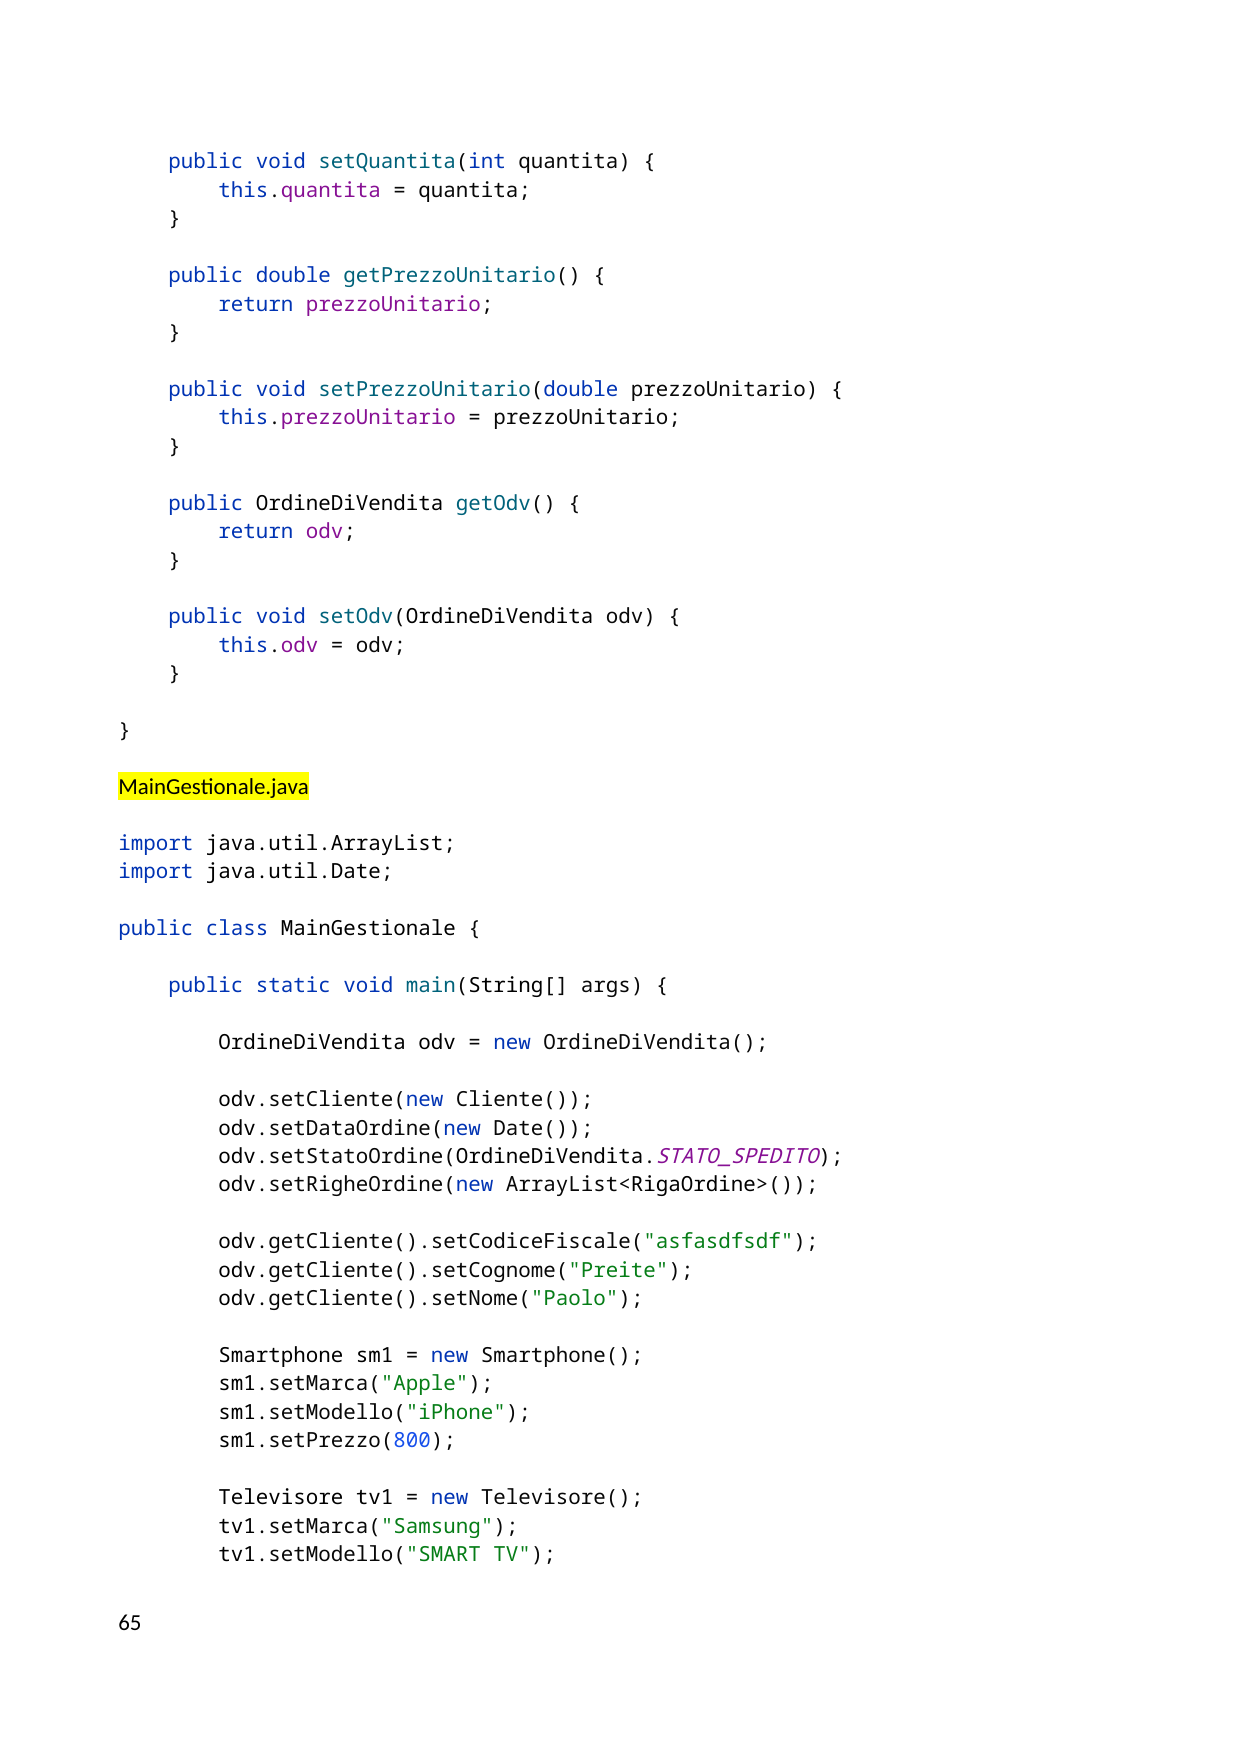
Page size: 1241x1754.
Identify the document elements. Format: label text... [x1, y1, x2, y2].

text public void setQuantita(int quantita) { this.quantita = quantita; } public double getPrezzoUnitario() { return prezzoUnitario; } public void setPrezzoUnitario(double prezzoUnitario) { this.prezzoUnitario = prezzoUnitario; } public OrdineDiVendita getOdv() { return odv; } public void setOdv(OrdineDiVendita odv) { this.odv = odv; } } [118, 118, 1122, 772]
text MainGestionale.java [118, 772, 1122, 800]
text import java.util.ArrayList; import java.util.Date; public class MainGestionale { public static void main(String[] args) { OrdineDiVendita odv = new OrdineDiVendita(); odv.setCliente(new Cliente()); odv.setDataOrdine(new Date()); odv.setStatoOrdine(OrdineDiVendita.STATO_SPEDITO); odv.setRigheOrdine(new ArrayList<RigaOrdine>()); odv.getCliente().setCodiceFiscale("asfasdfsdf"); odv.getCliente().setCognome("Preite"); odv.getCliente().setNome("Paolo"); Smartphone sm1 = new Smartphone(); sm1.setMarca("Apple"); sm1.setModello("iPhone"); sm1.setPrezzo(800); Televisore tv1 = new Televisore(); tv1.setMarca("Samsung"); tv1.setModello("SMART TV"); [118, 800, 1122, 1568]
